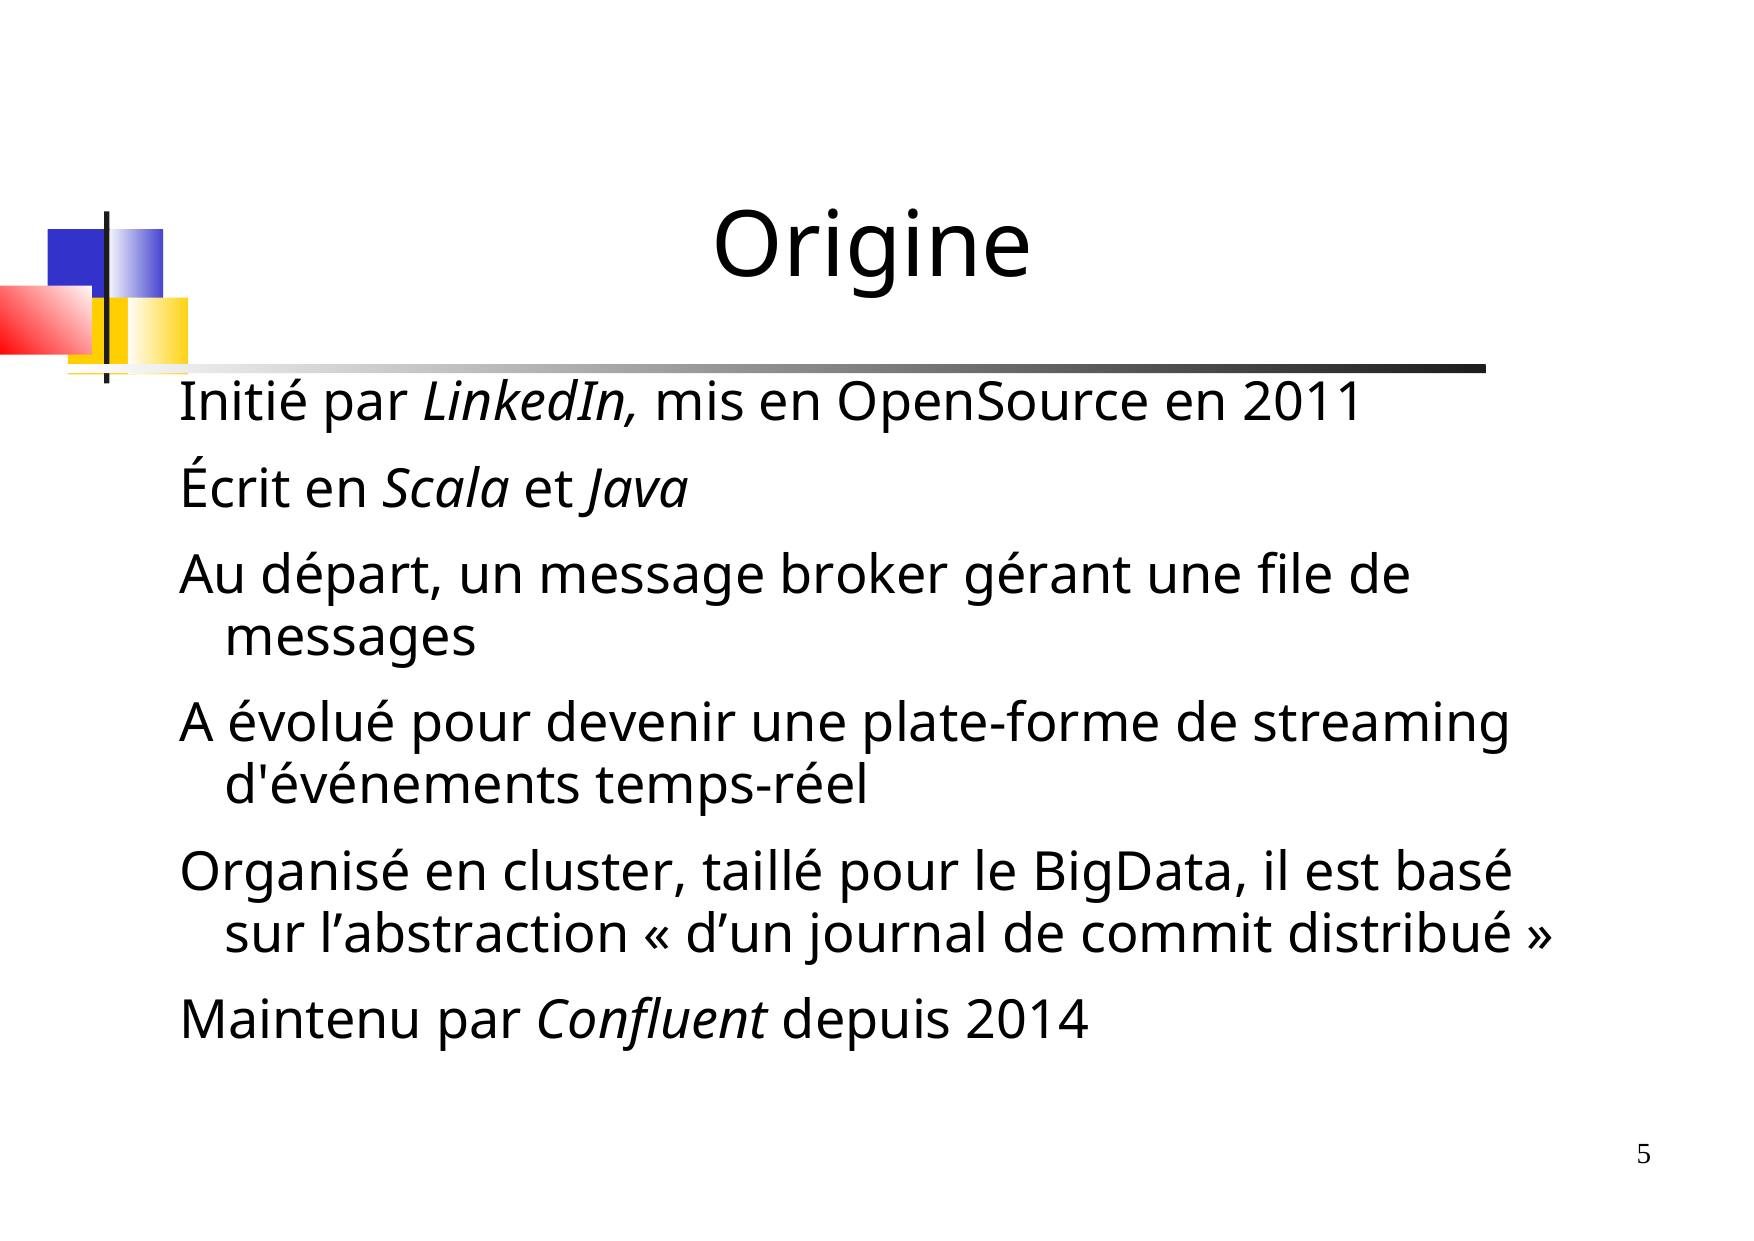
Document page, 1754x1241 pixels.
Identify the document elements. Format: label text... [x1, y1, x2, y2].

list Initié par LinkedIn, mis en OpenSource en 2011 Écrit en Scala et Java Au départ, un message broker gérant une file de messages A évolué pour devenir une plate-forme de streaming d'événements temps-réel Organisé en cluster, taillé pour le BigData, il est basé sur l’abstraction « d’un journal de commit distribué » Maintenu par Confluent depuis 2014 [179, 371, 1567, 1091]
title Origine [179, 139, 1567, 351]
